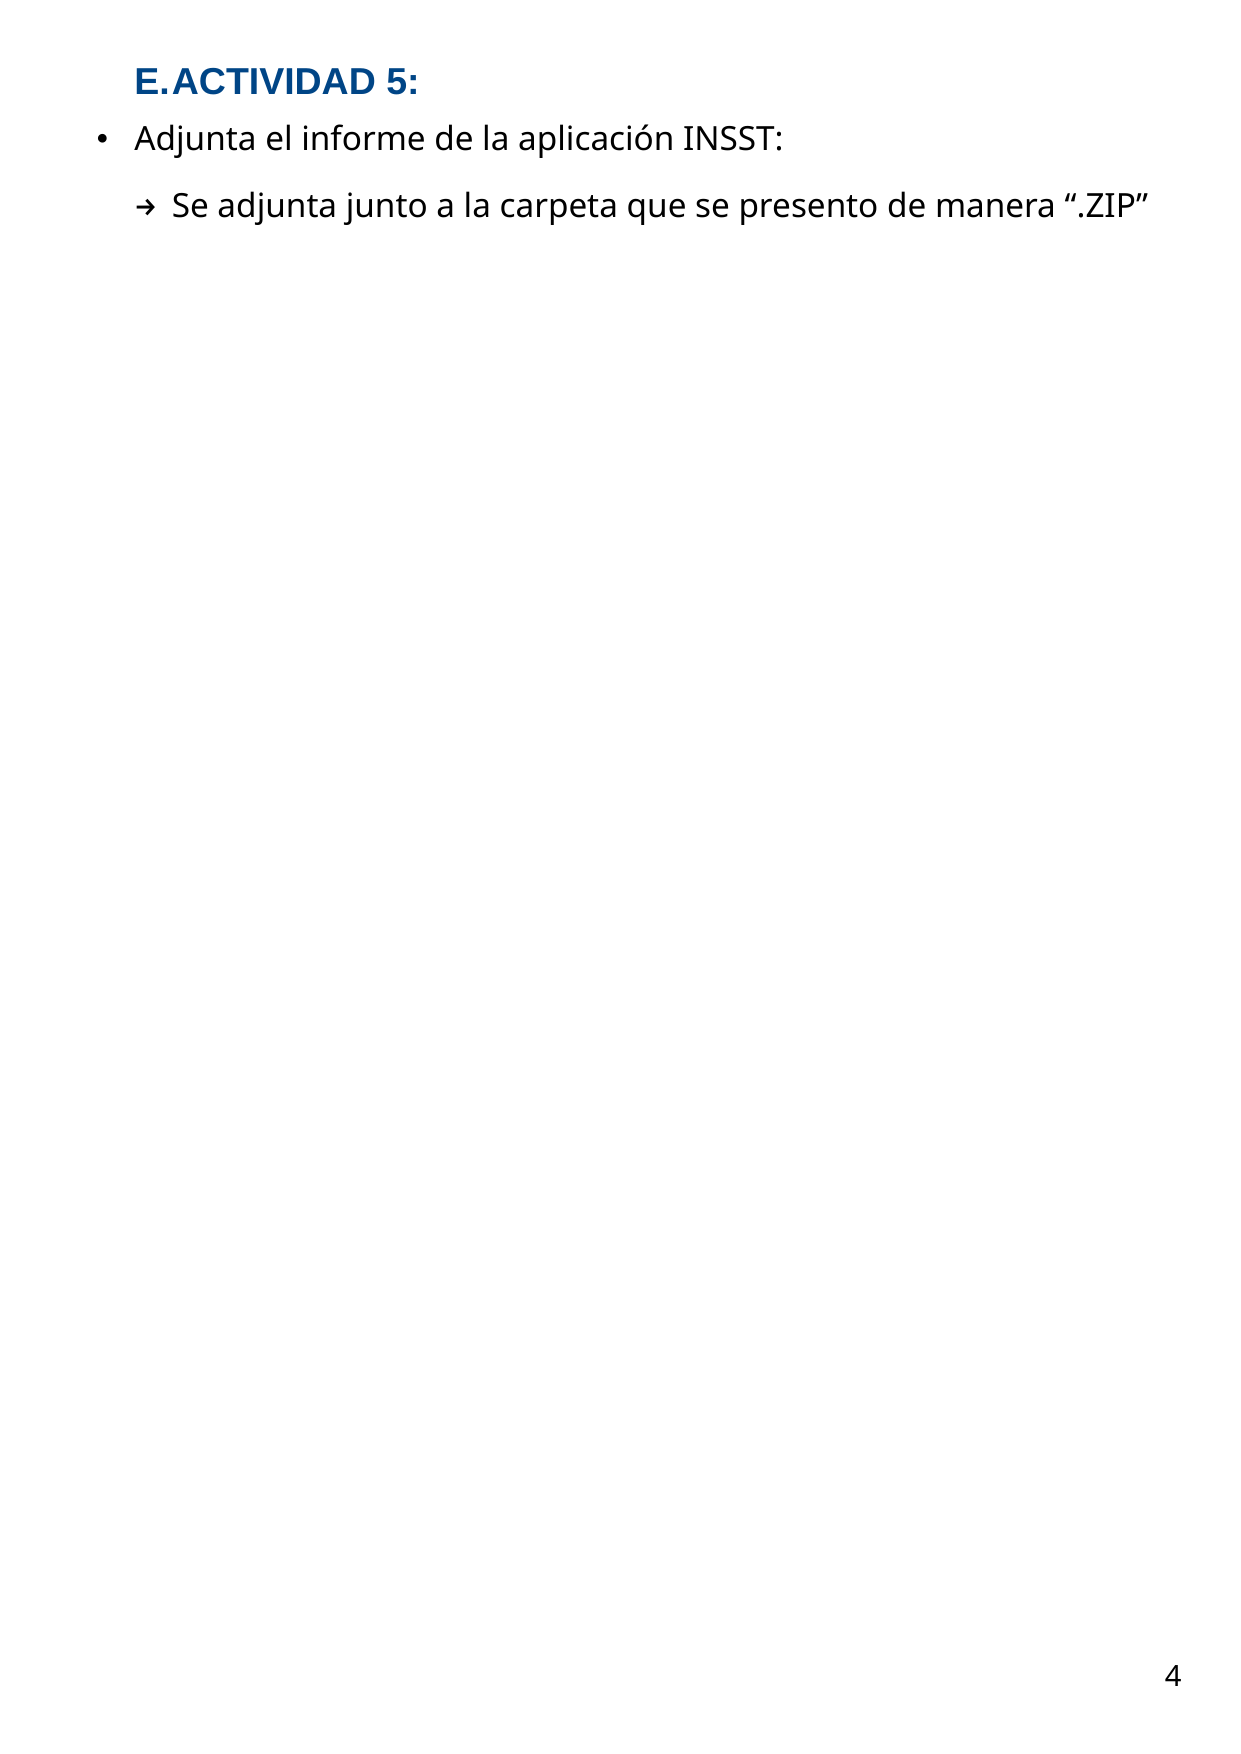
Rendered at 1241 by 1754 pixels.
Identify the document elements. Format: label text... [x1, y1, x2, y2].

list Adjunta el informe de la aplicación INSST: [97, 115, 1181, 160]
subtitle ACTIVIDAD 5: [134, 59, 1181, 102]
list Se adjunta junto a la carpeta que se presento de manera “.ZIP” [134, 181, 1181, 272]
